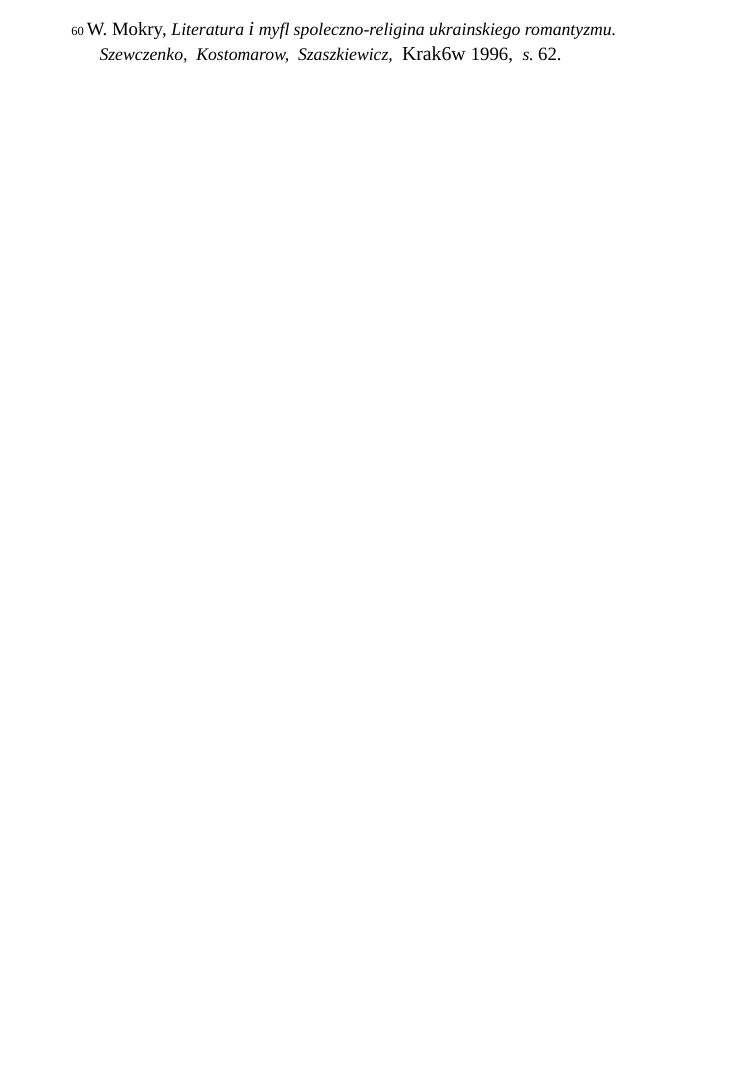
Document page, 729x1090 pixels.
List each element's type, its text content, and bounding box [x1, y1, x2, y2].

text 60 W. Mokry, Literatura і myfl spoleczno-religina ukrainskiego romantyzmu. Szewczenko, Kostomarow, Szaszkiewicz, Krak6w 1996, s. 62. [71, 17, 672, 64]
